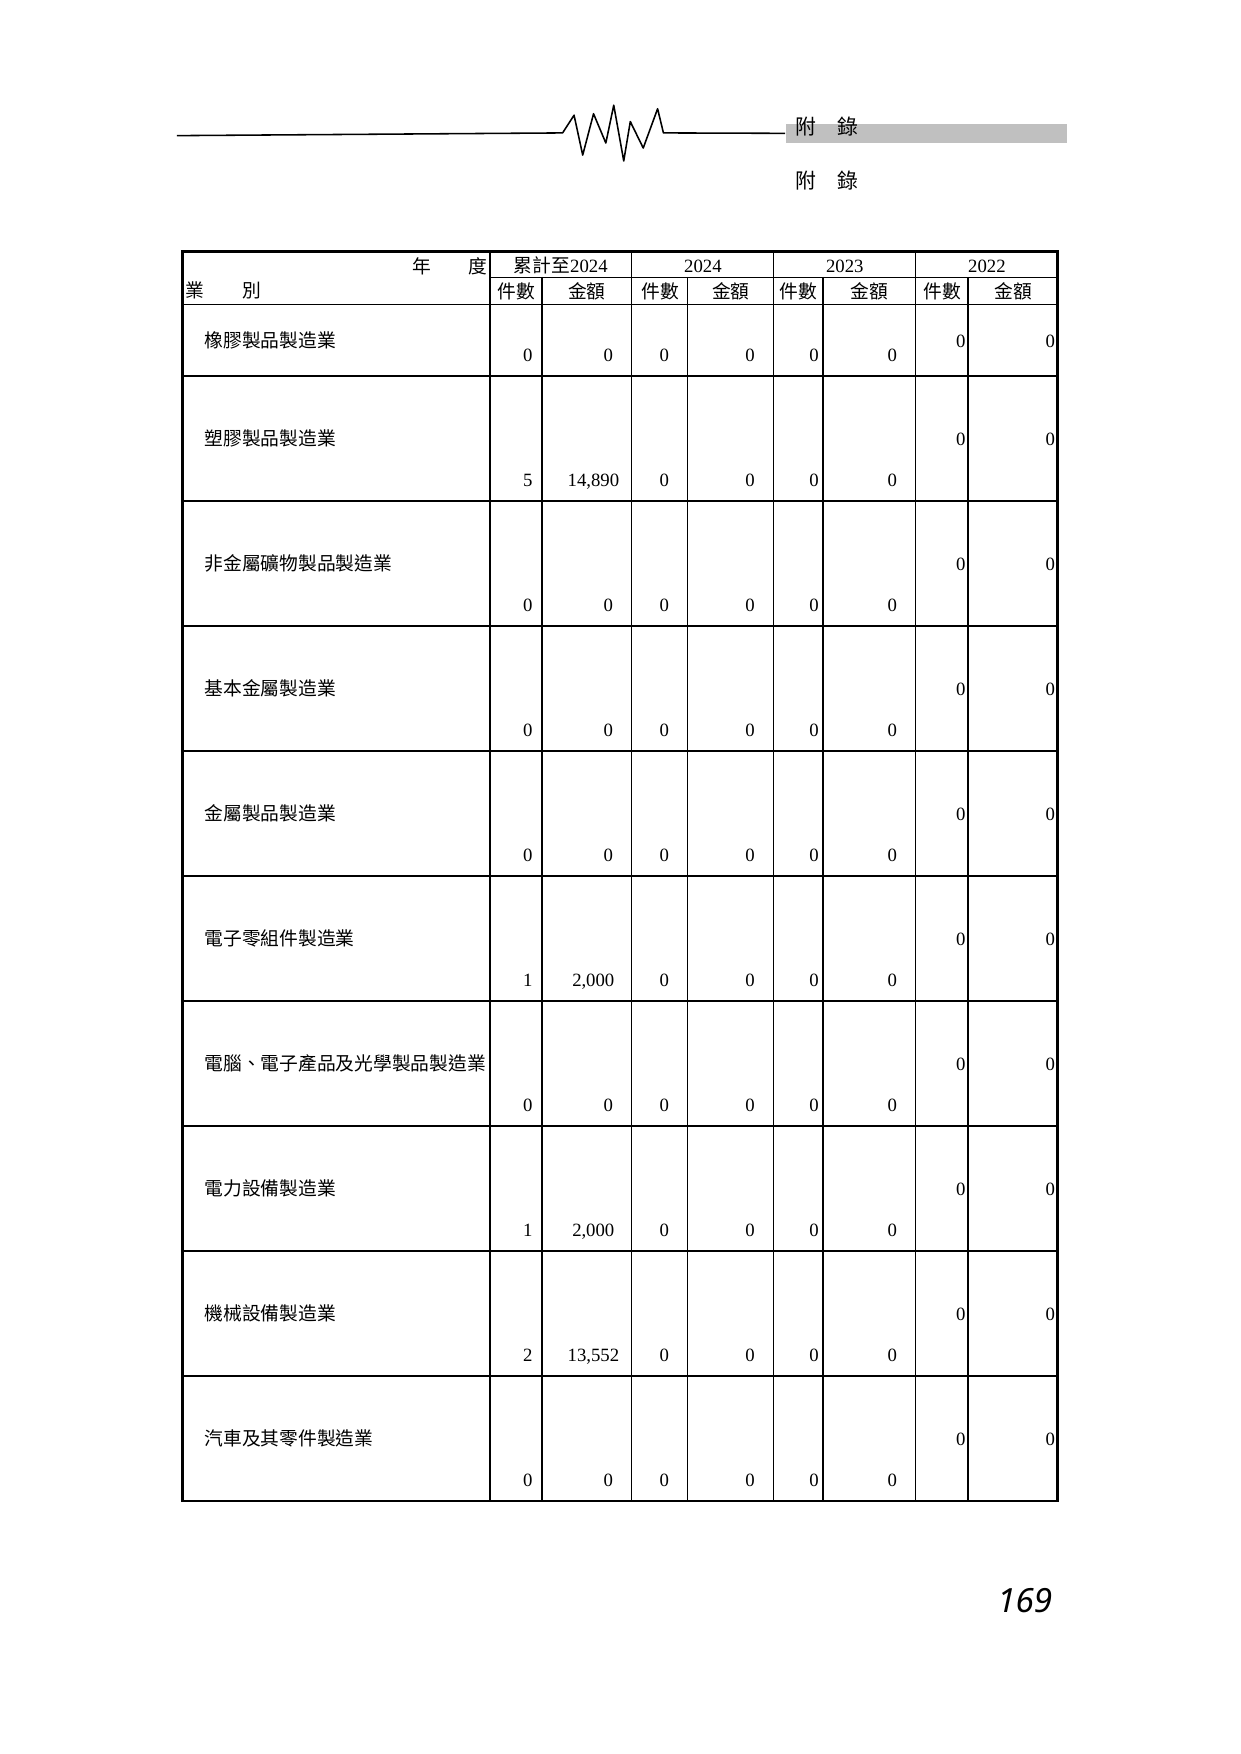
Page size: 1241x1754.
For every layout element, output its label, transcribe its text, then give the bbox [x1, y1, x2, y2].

table_cell 0 [969, 1002, 1056, 1125]
table_cell 0 [969, 305, 1056, 375]
table_cell 0 [632, 877, 687, 1000]
table_cell 0 [916, 752, 967, 875]
table_cell 0 [543, 752, 631, 875]
table_cell 0 [916, 1252, 967, 1375]
table_cell 0 [543, 1002, 631, 1125]
table_cell 件數 [774, 278, 822, 303]
table_cell 0 [969, 877, 1056, 1000]
table_cell 0 [632, 305, 687, 375]
table_cell 機械設備製造業 [184, 1252, 489, 1375]
table_cell 橡膠製品製造業 [184, 305, 489, 375]
table_cell 0 [969, 502, 1056, 625]
table_cell 0 [824, 1377, 915, 1500]
table_cell 0 [824, 627, 915, 750]
table_header 2024 [632, 253, 773, 277]
table_cell 0 [632, 502, 687, 625]
table_cell 0 [916, 502, 967, 625]
table_cell 電腦、電子產品及光學製品製造業 [184, 1002, 489, 1125]
table_cell 0 [543, 627, 631, 750]
table_cell 0 [824, 377, 915, 500]
table_cell 0 [824, 502, 915, 625]
table_cell 金額 [543, 278, 631, 303]
table_cell 塑膠製品製造業 [184, 377, 489, 500]
table_cell 0 [774, 305, 822, 375]
table_cell 0 [774, 1252, 822, 1375]
table_cell 0 [916, 877, 967, 1000]
table_cell 0 [632, 627, 687, 750]
table_cell 0 [632, 752, 687, 875]
table_cell 金額 [969, 278, 1056, 303]
table_cell 0 [774, 377, 822, 500]
table_cell 0 [543, 305, 631, 375]
table_cell 0 [491, 502, 541, 625]
table_cell 0 [543, 1377, 631, 1500]
table_cell 電子零組件製造業 [184, 877, 489, 1000]
table_cell 1 [491, 1127, 541, 1250]
table_header 2022 [916, 253, 1056, 277]
table_cell 金額 [824, 278, 915, 303]
table_cell 件數 [491, 278, 541, 303]
table_cell 0 [969, 752, 1056, 875]
table_header 累計至2024 [491, 253, 631, 277]
table_cell 0 [916, 627, 967, 750]
table_cell 0 [774, 1002, 822, 1125]
table_cell 0 [774, 502, 822, 625]
table_cell 13,552 [543, 1252, 631, 1375]
table_cell 汽車及其零件製造業 [184, 1377, 489, 1500]
table_cell 0 [774, 752, 822, 875]
table_cell 0 [824, 1127, 915, 1250]
table_cell 0 [688, 377, 773, 500]
table_cell 0 [543, 502, 631, 625]
table_cell 0 [688, 1377, 773, 1500]
table_cell 0 [688, 305, 773, 375]
table_cell 0 [969, 627, 1056, 750]
table_cell 0 [774, 1377, 822, 1500]
table_cell 0 [916, 1377, 967, 1500]
table_cell 0 [824, 1252, 915, 1375]
table_cell 0 [688, 1252, 773, 1375]
table_cell 0 [688, 627, 773, 750]
table_cell 0 [632, 377, 687, 500]
table_header 2023 [774, 253, 915, 277]
table_cell 0 [688, 752, 773, 875]
table_cell 5 [491, 377, 541, 500]
table_cell 非金屬礦物製品製造業 [184, 502, 489, 625]
table_cell 0 [969, 1252, 1056, 1375]
table_cell 0 [824, 877, 915, 1000]
table_cell 0 [632, 1002, 687, 1125]
table_cell 0 [491, 752, 541, 875]
table_cell 0 [688, 877, 773, 1000]
table_cell 0 [969, 377, 1056, 500]
table_cell 0 [688, 1002, 773, 1125]
table_cell 0 [824, 1002, 915, 1125]
table_cell 0 [969, 1377, 1056, 1500]
table_cell 0 [774, 877, 822, 1000]
table_cell 2,000 [543, 1127, 631, 1250]
table_cell 金屬製品製造業 [184, 752, 489, 875]
table_cell 0 [688, 1127, 773, 1250]
table_cell 2 [491, 1252, 541, 1375]
table_cell 基本金屬製造業 [184, 627, 489, 750]
table_cell 0 [916, 1002, 967, 1125]
table_cell 0 [491, 1377, 541, 1500]
table_cell 金額 [688, 278, 773, 303]
table_cell 0 [688, 502, 773, 625]
table_cell 件數 [632, 278, 687, 303]
table_cell 0 [774, 1127, 822, 1250]
table_cell 14,890 [543, 377, 631, 500]
table_cell 0 [824, 305, 915, 375]
table_cell 0 [491, 1002, 541, 1125]
table_cell 0 [491, 627, 541, 750]
table_cell 0 [774, 627, 822, 750]
table_cell 2,000 [543, 877, 631, 1000]
table_cell 0 [824, 752, 915, 875]
table_cell 0 [632, 1127, 687, 1250]
table_cell 0 [916, 1127, 967, 1250]
table_cell 0 [632, 1377, 687, 1500]
table_cell 0 [916, 377, 967, 500]
table_header 年 度 業 別 [184, 253, 489, 303]
table_cell 0 [491, 305, 541, 375]
table_cell 0 [632, 1252, 687, 1375]
table_cell 0 [916, 305, 967, 375]
table_cell 電力設備製造業 [184, 1127, 489, 1250]
table_cell 件數 [916, 278, 967, 303]
table_cell 0 [969, 1127, 1056, 1250]
table_cell 1 [491, 877, 541, 1000]
